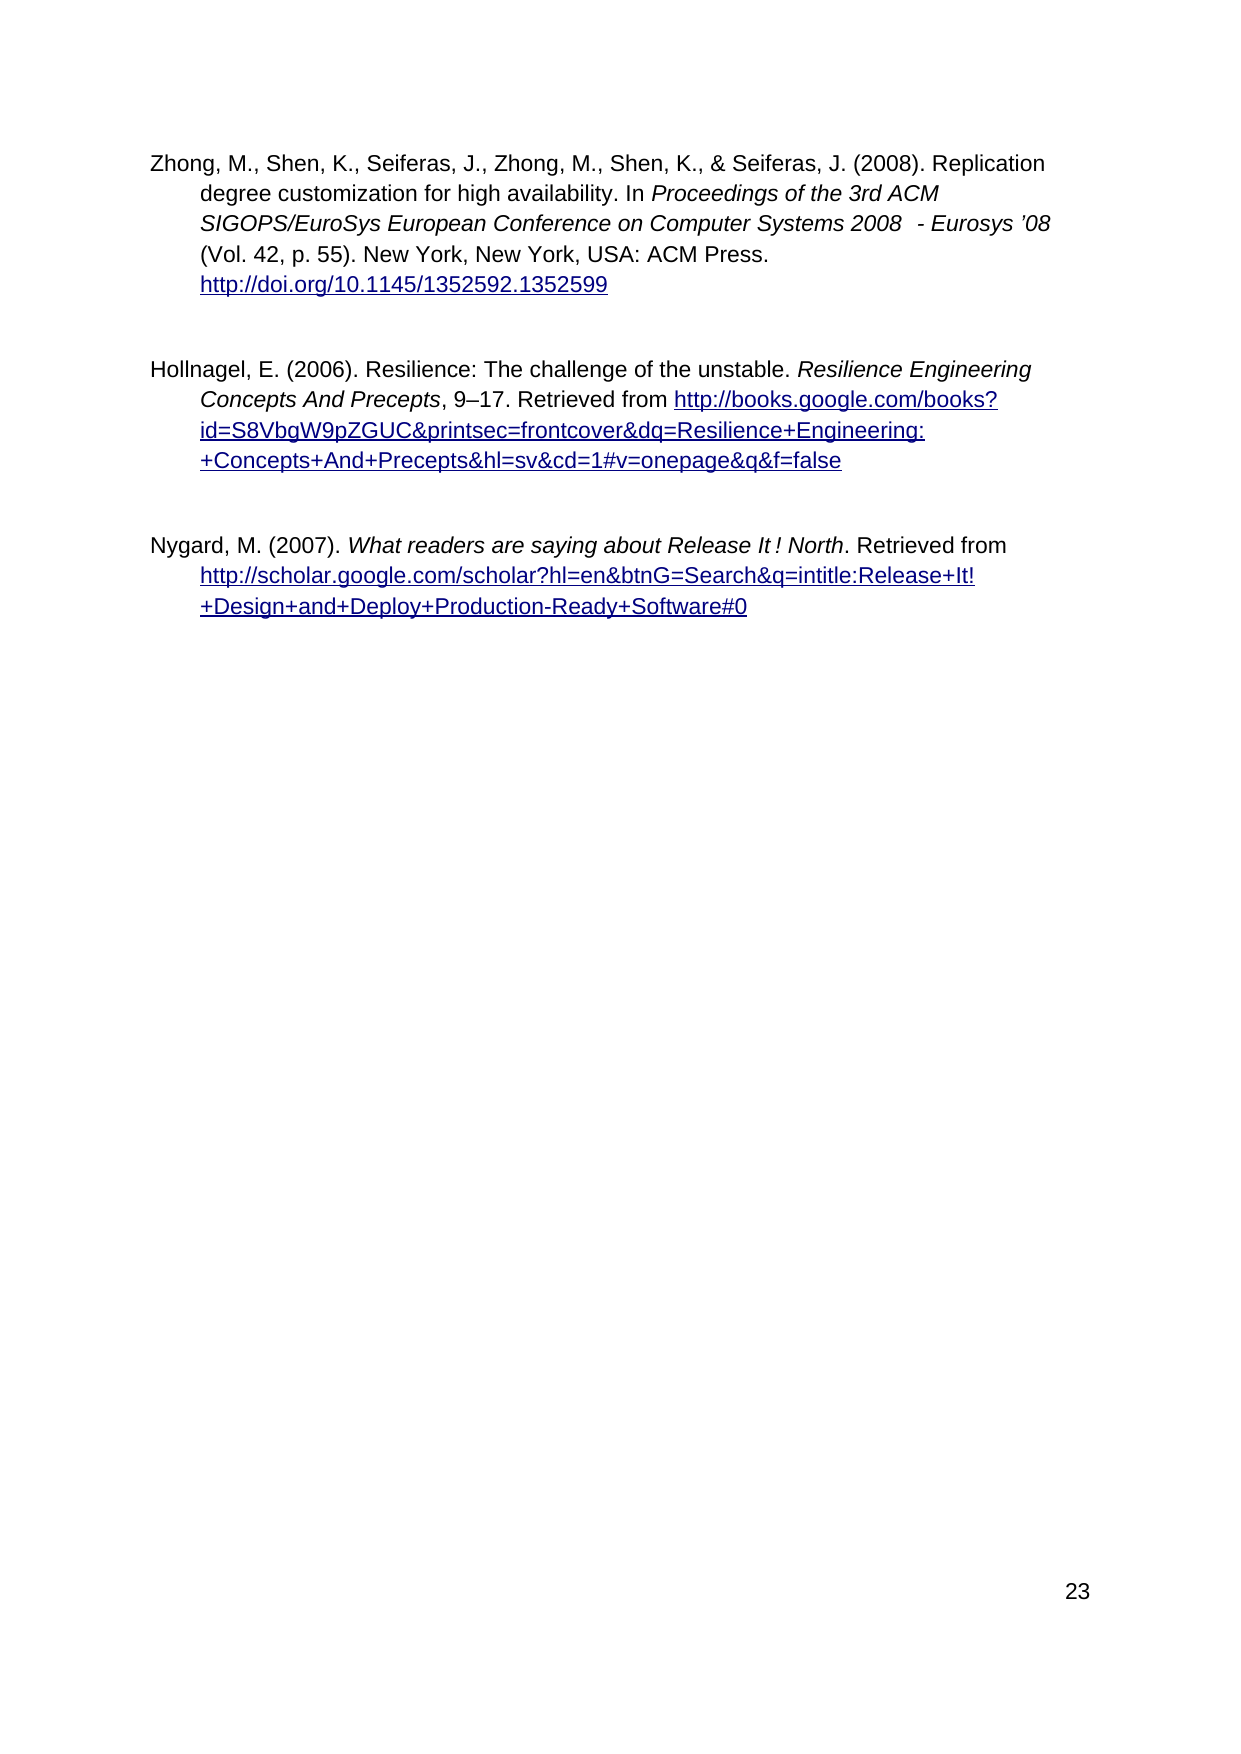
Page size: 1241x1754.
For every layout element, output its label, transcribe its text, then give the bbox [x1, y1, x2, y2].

text Hollnagel, E. (2006). Resilience: The challenge of the unstable. Resilience Engineering Concepts And Precepts, 9–17. Retrieved from http://books.google.com/books?id=S8VbgW9pZGUC&printsec=frontcover&dq=Resilience+Engineering:+Concepts+And+Precepts&hl=sv&cd=1#v=onepage&q&f=false [150, 356, 1090, 473]
text Nygard, M. (2007). What readers are saying about Release It ! North. Retrieved from http://scholar.google.com/scholar?hl=en&btnG=Search&q=intitle:Release+It!+Design+and+Deploy+Production-Ready+Software#0 [150, 532, 1090, 619]
text Zhong, M., Shen, K., Seiferas, J., Zhong, M., Shen, K., & Seiferas, J. (2008). Replication degree customization for high availability. In Proceedings of the 3rd ACM SIGOPS/EuroSys European Conference on Computer Systems 2008 - Eurosys ’08 (Vol. 42, p. 55). New York, New York, USA: ACM Press. http://doi.org/10.1145/1352592.1352599 [150, 150, 1090, 297]
